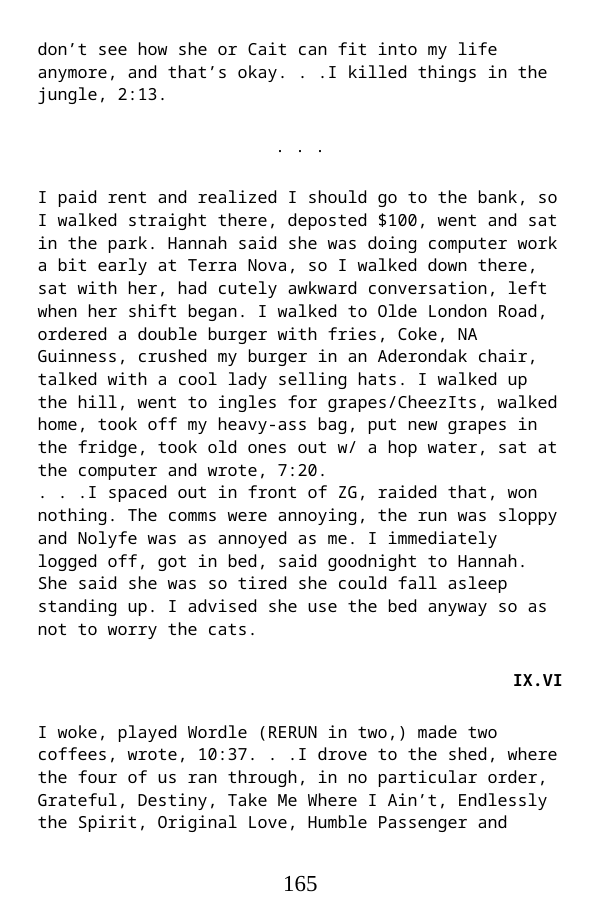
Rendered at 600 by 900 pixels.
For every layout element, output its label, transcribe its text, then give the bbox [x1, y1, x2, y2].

text I paid rent and realized I should go to the bank, so I walked straight there, deposted $100, went and sat in the park. Hannah said she was doing computer work a bit early at Terra Nova, so I walked down there, sat with her, had cutely awkward conversation, left when her shift began. I walked to Olde London Road, ordered a double burger with fries, Coke, NA Guinness, crushed my burger in an Aderondak chair, talked with a cool lady selling hats. I walked up the hill, went to ingles for grapes/CheezIts, walked home, took off my heavy-ass bag, put new grapes in the fridge, took old ones out w/ a hop water, sat at the computer and wrote, 7:20. [37, 186, 562, 481]
text . . . [37, 134, 562, 157]
text don’t see how she or Cait can fit into my life anymore, and that’s okay. . .I killed things in the jungle, 2:13. [37, 37, 562, 106]
text IX.VI [37, 669, 562, 691]
text . . .I spaced out in front of ZG, raided that, won nothing. The comms were annoying, the run was sloppy and Nolyfe was as annoyed as me. I immediately logged off, got in bed, said goodnight to Hannah. She said she was so tired she could fall asleep standing up. I advised she use the bed anyway so as not to worry the cats. [37, 481, 562, 640]
text I woke, played Wordle (RERUN in two,) made two coffees, wrote, 10:37. . .I drove to the shed, where the four of us ran through, in no particular order, Grateful, Destiny, Take Me Where I Ain’t, Endlessly the Spirit, Original Love, Humble Passenger and [37, 720, 562, 834]
